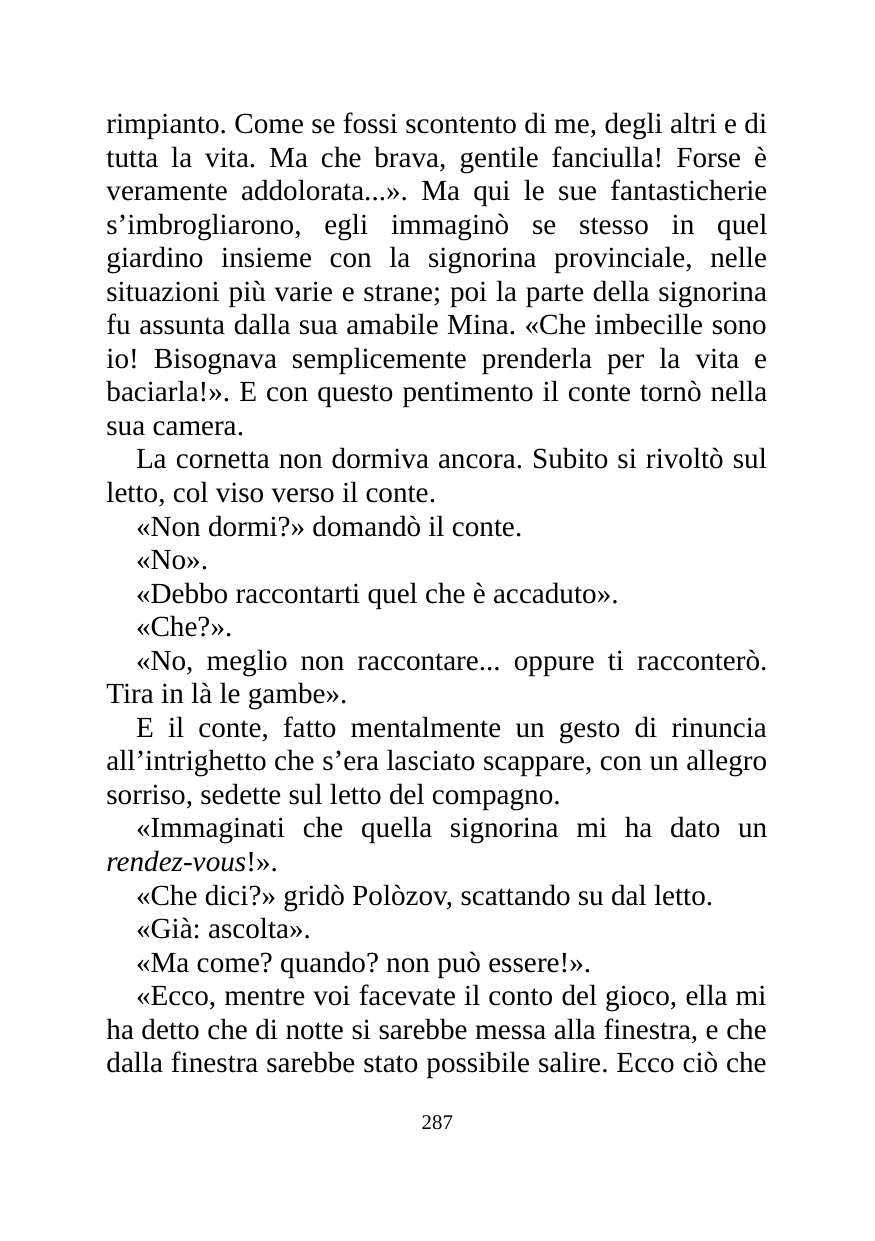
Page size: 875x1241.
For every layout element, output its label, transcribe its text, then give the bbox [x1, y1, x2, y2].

text «Già: ascolta». [106, 911, 768, 945]
text «Che dici?» gridò Polòzov, scattando su dal letto. [106, 878, 768, 911]
text «Ma come? quando? non può essere!». [106, 945, 768, 978]
text «Non dormi?» domandò il conte. [106, 509, 768, 542]
text «Debbo raccontarti quel che è accaduto». [106, 576, 768, 609]
text La cornetta non dormiva ancora. Subito si rivoltò sul letto, col viso verso il conte. [106, 442, 768, 509]
text rimpianto. Come se fossi scontento di me, degli altri e di tutta la vita. Ma che brava, gentile fanciulla! Forse è veramente addolorata...». Ma qui le sue fantasticherie s’imbrogliarono, egli immaginò se stesso in quel giardino insieme con la signorina provinciale, nelle situazioni più varie e strane; poi la parte della signorina fu assunta dalla sua amabile Mina. «Che imbecille sono io! Bisognava semplicemente prenderla per la vita e baciarla!». E con questo pentimento il conte tornò nella sua camera. [106, 106, 768, 442]
text E il conte, fatto mentalmente un gesto di rinuncia all’intrighetto che s’era lasciato scappare, con un allegro sorriso, sedette sul letto del compagno. [106, 710, 768, 811]
text «Ecco, mentre voi facevate il conto del gioco, ella mi ha detto che di notte si sarebbe messa alla finestra, e che dalla finestra sarebbe stato possibile salire. Ecco ciò che [106, 978, 768, 1079]
text «No, meglio non raccontare... oppure ti racconterò. Tira in là le gambe». [106, 643, 768, 710]
text «Che?». [106, 609, 768, 643]
text «Immaginati che quella signorina mi ha dato un rendez-vous!». [106, 811, 768, 878]
text «No». [106, 542, 768, 576]
